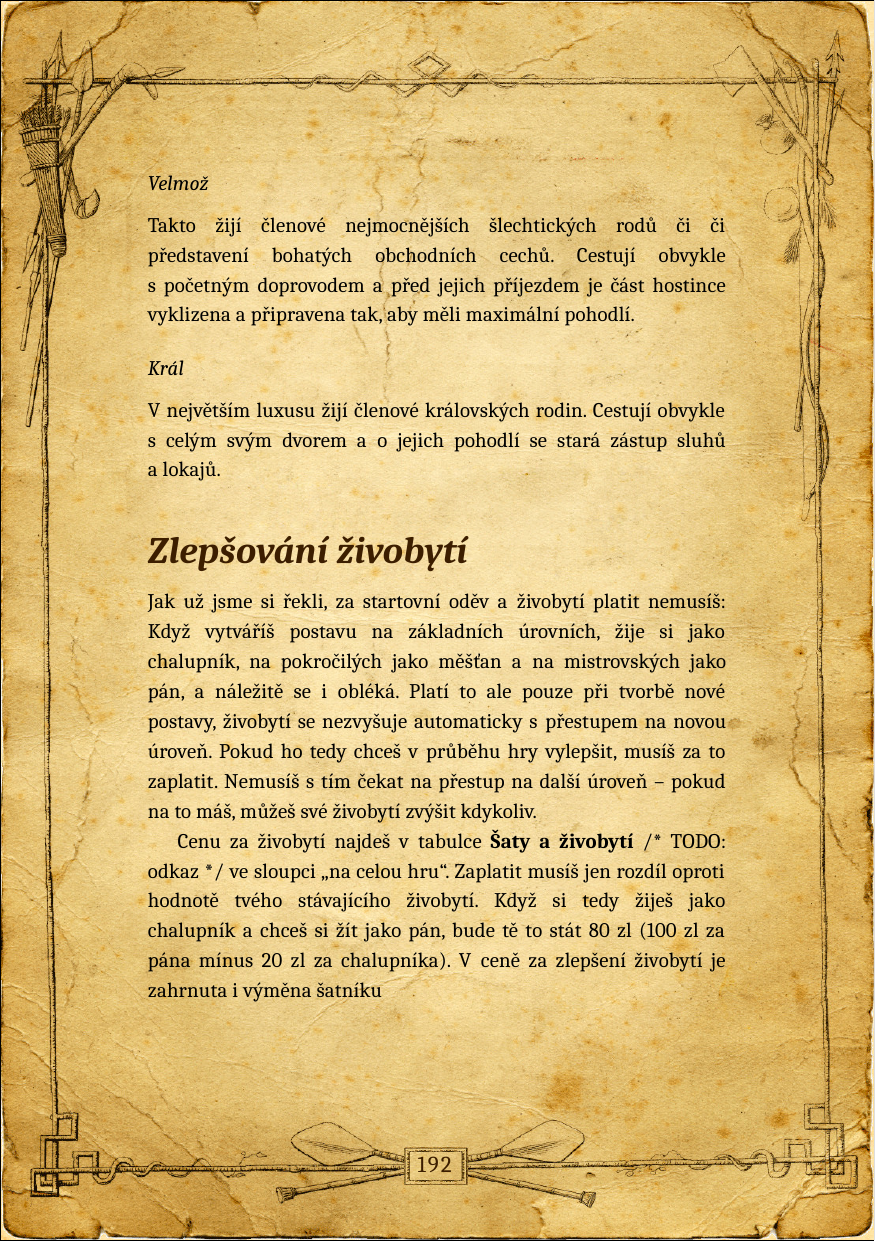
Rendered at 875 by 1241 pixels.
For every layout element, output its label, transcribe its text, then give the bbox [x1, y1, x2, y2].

picture [1, 1, 874, 1240]
text Jak už jsme si řekli, za startovní oděv a⁠ živobytí platit nemusíš: Když vytváříš postavu na základních úrovních, žije si jako chalupník, na pokročilých jako měšťan a⁠ na mistrovských jako pán, a⁠ náležitě se i⁠ obléká. Platí to ale pouze při tvorbě nové postavy, živobytí se nezvyšuje automaticky s⁠ přestupem na novou úroveň. Pokud ho tedy chceš v⁠ průběhu hry vylepšit, musíš za to zaplatit. Nemusíš s⁠ tím čekat na přestup na další úroveň – pokud na to máš, můžeš své živobytí zvýšit kdykoliv. Cenu za živobytí najdeš v⁠ tabulce Šaty a⁠ živobytí /* TODO: odkaz */ ve sloupci „na celou hru“. Zaplatit musíš jen rozdíl oproti hodnotě tvého stávajícího živobytí. Když si tedy žiješ jako chalupník a⁠ chceš si žít jako pán, bude tě to stát 80 zl (100 zl za pána mínus 20 zl za chalupníka). V⁠ ceně za zlepšení živobytí je zahrnuta i⁠ výměna šatníku [148, 590, 726, 1003]
text Král [148, 357, 726, 381]
text Velmož [148, 172, 726, 196]
text V⁠ největším luxusu žijí členové královských rodin. Cestují obvykle s⁠ celým svým dvorem a⁠ o⁠ jejich pohodlí se stará zástup sluhů a⁠ lokajů. [148, 398, 726, 482]
text Takto žijí členové nejmocnějších šlechtických rodů či či představení bohatých obchodních cechů. Cestují obvykle s⁠ početným doprovodem a⁠ před jejich příjezdem je část hostince vyklizena a⁠ připravena tak, aby měli maximální pohodlí. [148, 213, 726, 327]
subtitle Zlepšování živobytí [148, 529, 726, 572]
